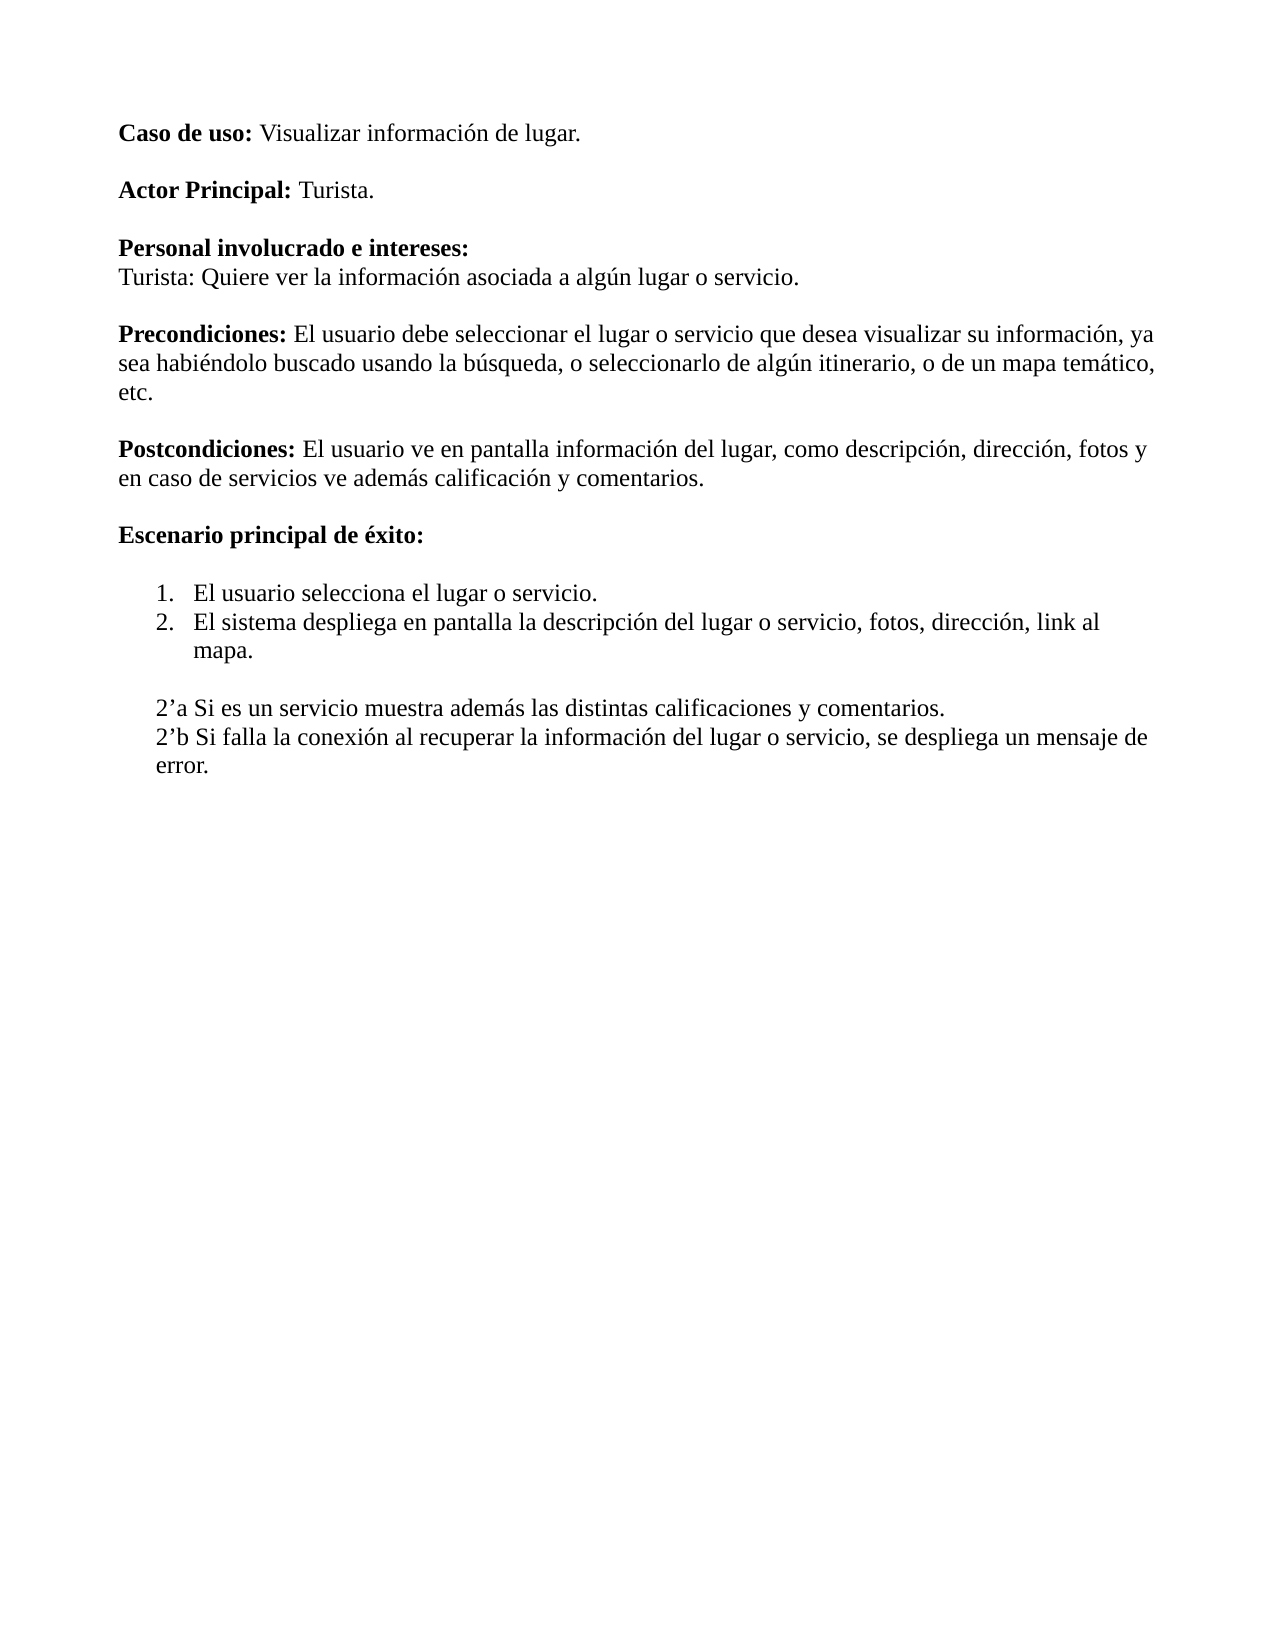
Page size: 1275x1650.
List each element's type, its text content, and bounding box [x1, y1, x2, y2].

text 2’a Si es un servicio muestra además las distintas calificaciones y comentarios. [156, 693, 1157, 722]
list El usuario selecciona el lugar o servicio. [156, 578, 1157, 607]
text Turista: Quiere ver la información asociada a algún lugar o servicio. [118, 262, 1157, 291]
list El sistema despliega en pantalla la descripción del lugar o servicio, fotos, dirección, link al mapa. [156, 607, 1157, 664]
text Precondiciones: El usuario debe seleccionar el lugar o servicio que desea visualizar su información, ya sea habiéndolo buscado usando la búsqueda, o seleccionarlo de algún itinerario, o de un mapa temático, etc. [118, 319, 1157, 406]
text Escenario principal de éxito: [118, 521, 1157, 549]
text 2’b Si falla la conexión al recuperar la información del lugar o servicio, se despliega un mensaje de error. [156, 722, 1157, 779]
text Personal involucrado e intereses: [118, 233, 1157, 262]
text Caso de uso: Visualizar información de lugar. [118, 118, 1157, 147]
text Postcondiciones: El usuario ve en pantalla información del lugar, como descripción, dirección, fotos y en caso de servicios ve además calificación y comentarios. [118, 434, 1157, 492]
text Actor Principal: Turista. [118, 176, 1157, 204]
